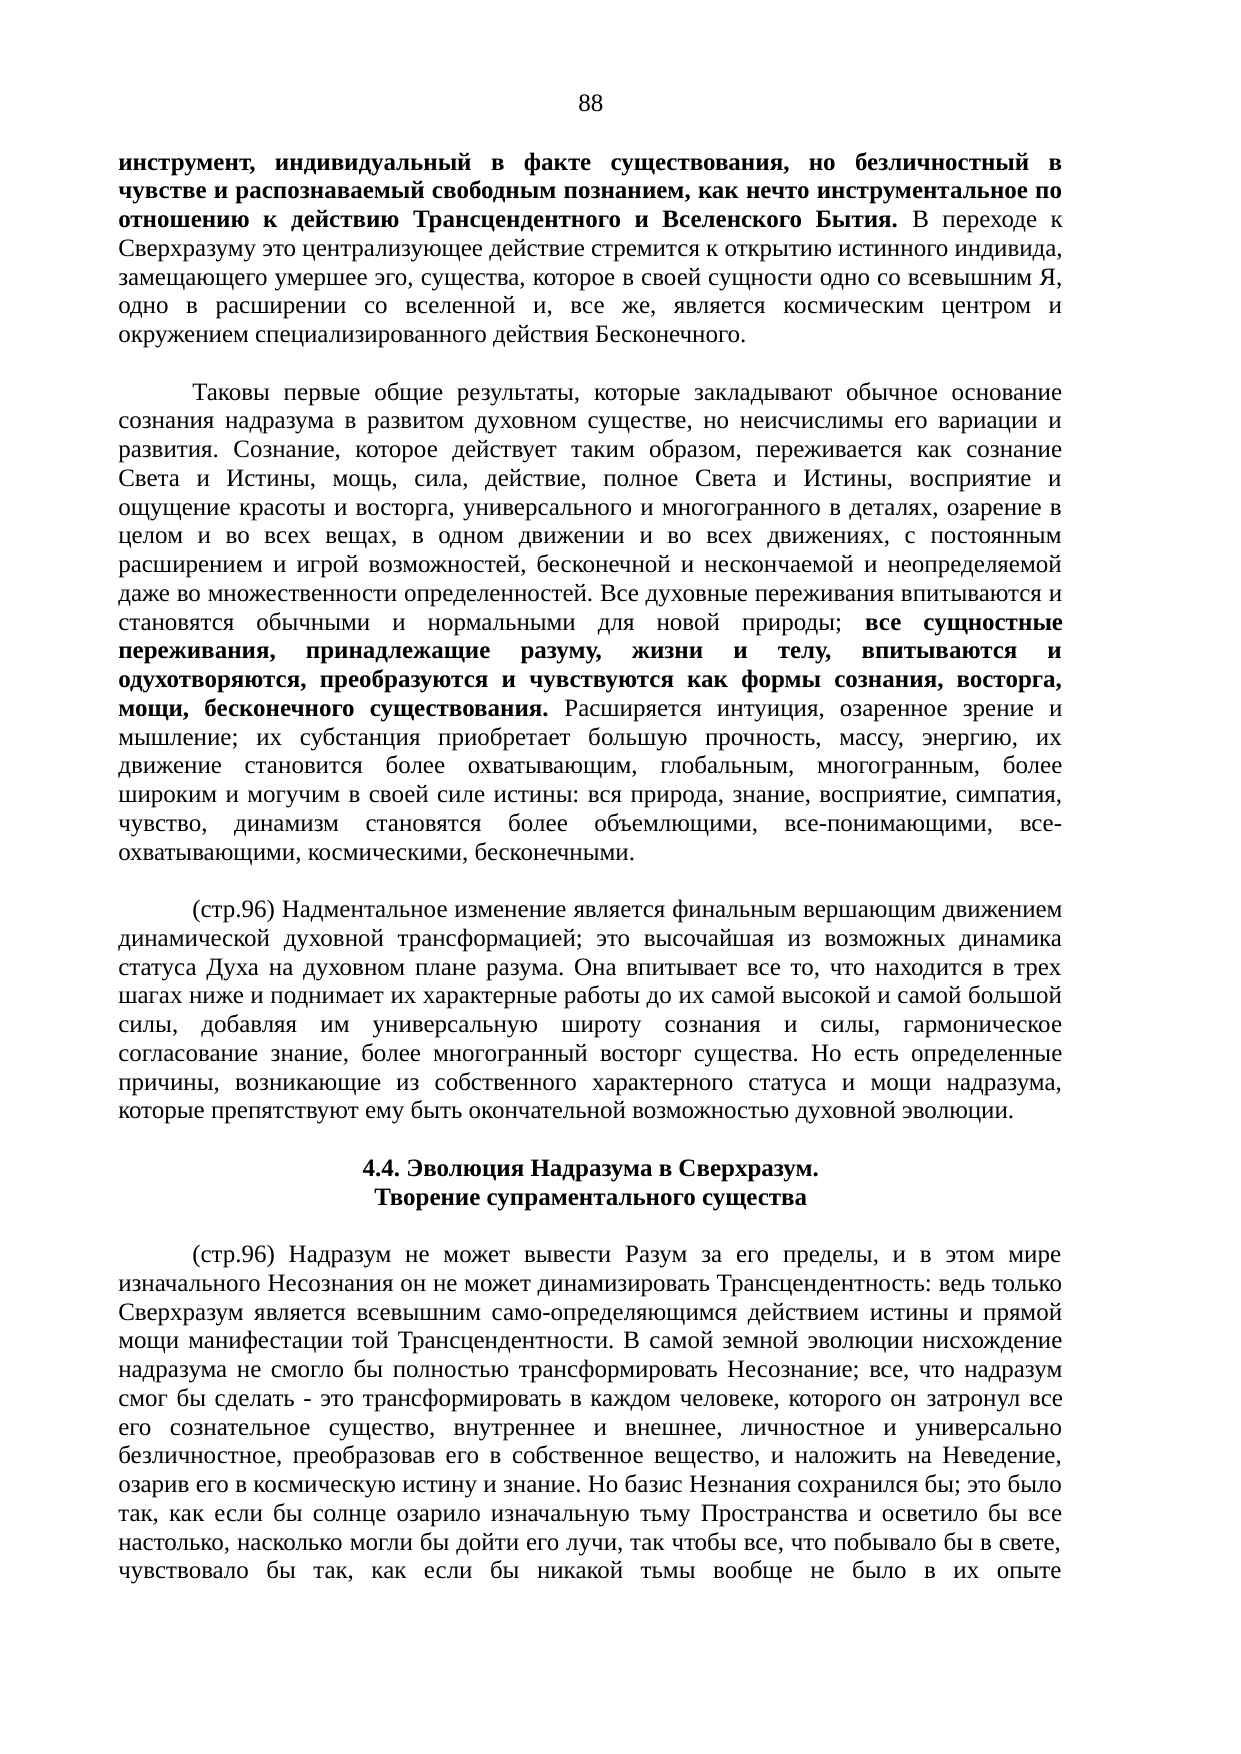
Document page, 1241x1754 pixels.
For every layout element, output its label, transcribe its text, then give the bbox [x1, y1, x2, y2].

text (стр.96) Надментальное изменение является финальным вершающим движением динамической духовной трансформацией; это высочайшая из возможных динамика статуса Духа на духовном плане разума. Она впитывает все то, что находится в трех шагах ниже и поднимает их характерные работы до их самой высокой и самой большой силы, добавляя им универсальную широту сознания и силы, гармоническое согласование знание, более многогранный восторг существа. Но есть определенные причины, возникающие из собственного характерного статуса и мощи надразума, которые препятствуют ему быть окончательной возможностью духовной эволюции. [118, 894, 1063, 1124]
text (стр.96) Надразум не может вывести Разум за его пределы, и в этом мире изначального Несознания он не может динамизировать Трансцендентность: ведь только Сверхразум является всевышним само-определяющимся действием истины и прямой мощи манифестации той Трансцендентности. В самой земной эволюции нисхождение надразума не смогло бы полностью трансформировать Несознание; все, что надразум смог бы сделать - это трансформировать в каждом человеке, которого он затронул все его сознательное существо, внутреннее и внешнее, личностное и универсально безличностное, преобразовав его в собственное вещество, и наложить на Неведение, озарив его в космическую истину и знание. Но базис Незнания сохранился бы; это было так, как если бы солнце озарило изначальную тьму Пространства и осветило бы все настолько, насколько могли бы дойти его лучи, так чтобы все, что побывало бы в свете, чувствовало бы так, как если бы никакой тьмы вообще не было в их опыте [118, 1239, 1063, 1584]
text 4.4. Эволюция Надразума в Сверхразум. [118, 1153, 1063, 1182]
text инструмент, индивидуальный в факте существования, но безличностный в чувстве и распознаваемый свободным познанием, как нечто инструментальное по отношению к действию Трансцендентного и Вселенского Бытия. В переходе к Сверхразуму это централизующее действие стремится к открытию истинного индивида, замещающего умершее эго, существа, которое в своей сущности одно со всевышним Я, одно в расширении со вселенной и, все же, является космическим центром и окружением специализированного действия Бесконечного. [118, 147, 1063, 348]
text Творение супраментального существа [118, 1182, 1063, 1211]
text Таковы первые общие результаты, которые закладывают обычное основание сознания надразума в развитом духовном существе, но неисчислимы его вариации и развития. Сознание, которое действует таким образом, переживается как сознание Света и Истины, мощь, сила, действие, полное Света и Истины, восприятие и ощущение красоты и восторга, универсального и многогранного в деталях, озарение в целом и во всех вещах, в одном движении и во всех движениях, с постоянным расширением и игрой возможностей, бесконечной и нескончаемой и неопределяемой даже во множественности определенностей. Все духовные переживания впитываются и становятся обычными и нормальными для новой природы; все сущностные переживания, принадлежащие разуму, жизни и телу, впитываются и одухотворяются, преобразуются и чувствуются как формы сознания, восторга, мощи, бесконечного существования. Расширяется интуиция, озаренное зрение и мышление; их субстанция приобретает большую прочность, массу, энергию, их движение становится более охватывающим, глобальным, многогранным, более широким и могучим в своей силе истины: вся природа, знание, восприятие, симпатия, чувство, динамизм становятся более объемлющими, все-понимающими, все-охватывающими, космическими, бесконечными. [118, 377, 1063, 866]
